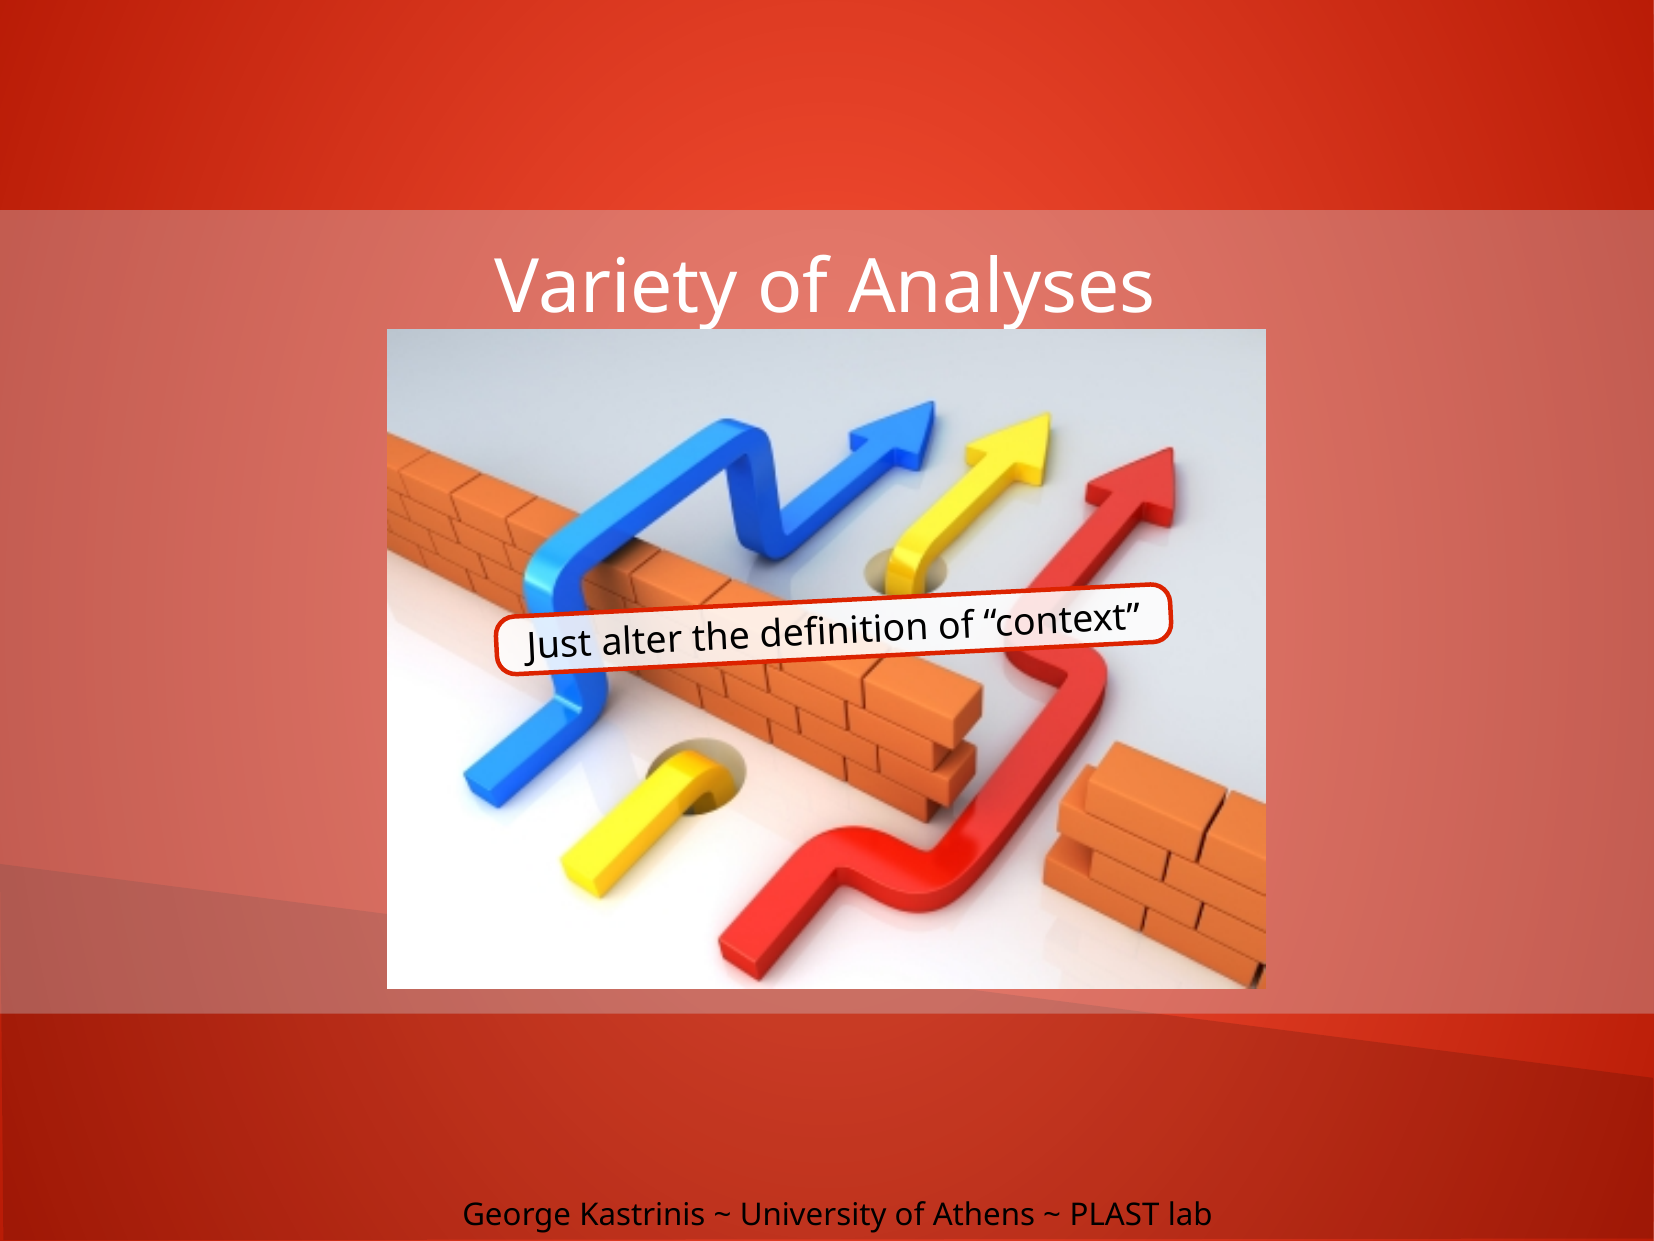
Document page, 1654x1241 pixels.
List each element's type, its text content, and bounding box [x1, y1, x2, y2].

picture [387, 329, 1266, 989]
text_box [0, 210, 1654, 1014]
text_box Variety of Analyses [480, 225, 1174, 329]
text_box Just alter the definition of “context” [495, 584, 1172, 675]
text_box George Kastrinis ~ University of Athens ~ PLAST lab [447, 1185, 1207, 1236]
